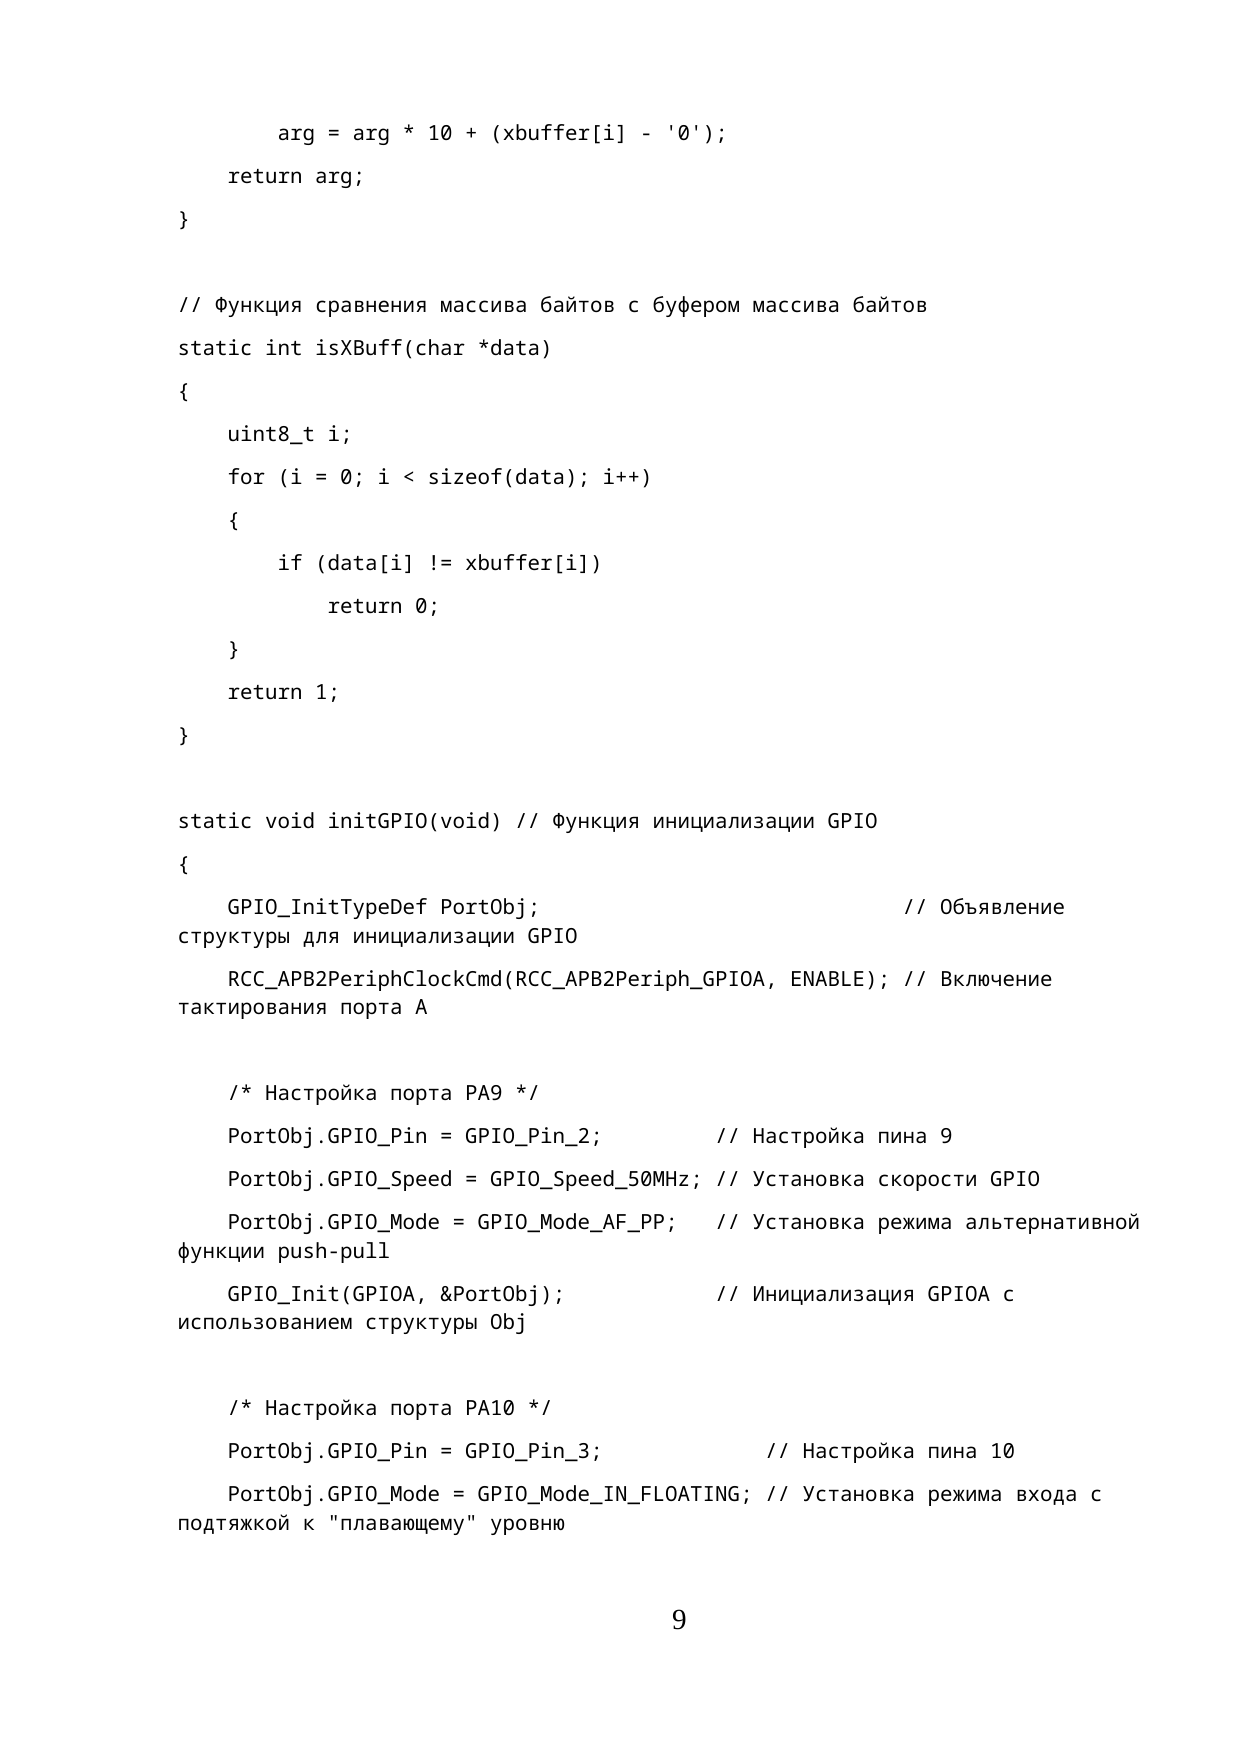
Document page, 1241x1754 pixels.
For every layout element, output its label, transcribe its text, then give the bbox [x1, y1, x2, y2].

text } [177, 720, 1181, 749]
text /* Настройка порта PA9 */ [177, 1078, 1181, 1107]
text return 1; [177, 677, 1181, 706]
text // Функция сравнения массива байтов с буфером массива байтов [177, 290, 1181, 319]
text GPIO_Init(GPIOA, &PortObj); // Инициализация GPIOA с использованием структуры Obj [177, 1279, 1181, 1336]
text PortObj.GPIO_Pin = GPIO_Pin_2; // Настройка пина 9 [177, 1121, 1181, 1150]
text return 0; [177, 591, 1181, 620]
text if (data[i] != xbuffer[i]) [177, 548, 1181, 577]
text RCC_APB2PeriphClockCmd(RCC_APB2Periph_GPIOA, ENABLE); // Включение тактирования порта A [177, 964, 1181, 1021]
text /* Настройка порта PA10 */ [177, 1393, 1181, 1422]
text return arg; [177, 161, 1181, 189]
text PortObj.GPIO_Pin = GPIO_Pin_3; // Настройка пина 10 [177, 1436, 1181, 1465]
text static void initGPIO(void) // Функция инициализации GPIO [177, 806, 1181, 835]
text PortObj.GPIO_Mode = GPIO_Mode_AF_PP; // Установка режима альтернативной функции push-pull [177, 1207, 1181, 1264]
text { [177, 849, 1181, 878]
text } [177, 634, 1181, 663]
text GPIO_InitTypeDef PortObj; // Объявление структуры для инициализации GPIO [177, 892, 1181, 949]
text arg = arg * 10 + (xbuffer[i] - '0'); [177, 118, 1181, 147]
text { [177, 505, 1181, 534]
text static int isXBuff(char *data) [177, 333, 1181, 362]
text { [177, 376, 1181, 405]
text for (i = 0; i < sizeof(data); i++) [177, 462, 1181, 491]
text PortObj.GPIO_Mode = GPIO_Mode_IN_FLOATING; // Установка режима входа с подтяжкой к "плавающему" уровню [177, 1479, 1181, 1536]
text PortObj.GPIO_Speed = GPIO_Speed_50MHz; // Установка скорости GPIO [177, 1164, 1181, 1193]
text uint8_t i; [177, 419, 1181, 448]
text } [177, 204, 1181, 233]
